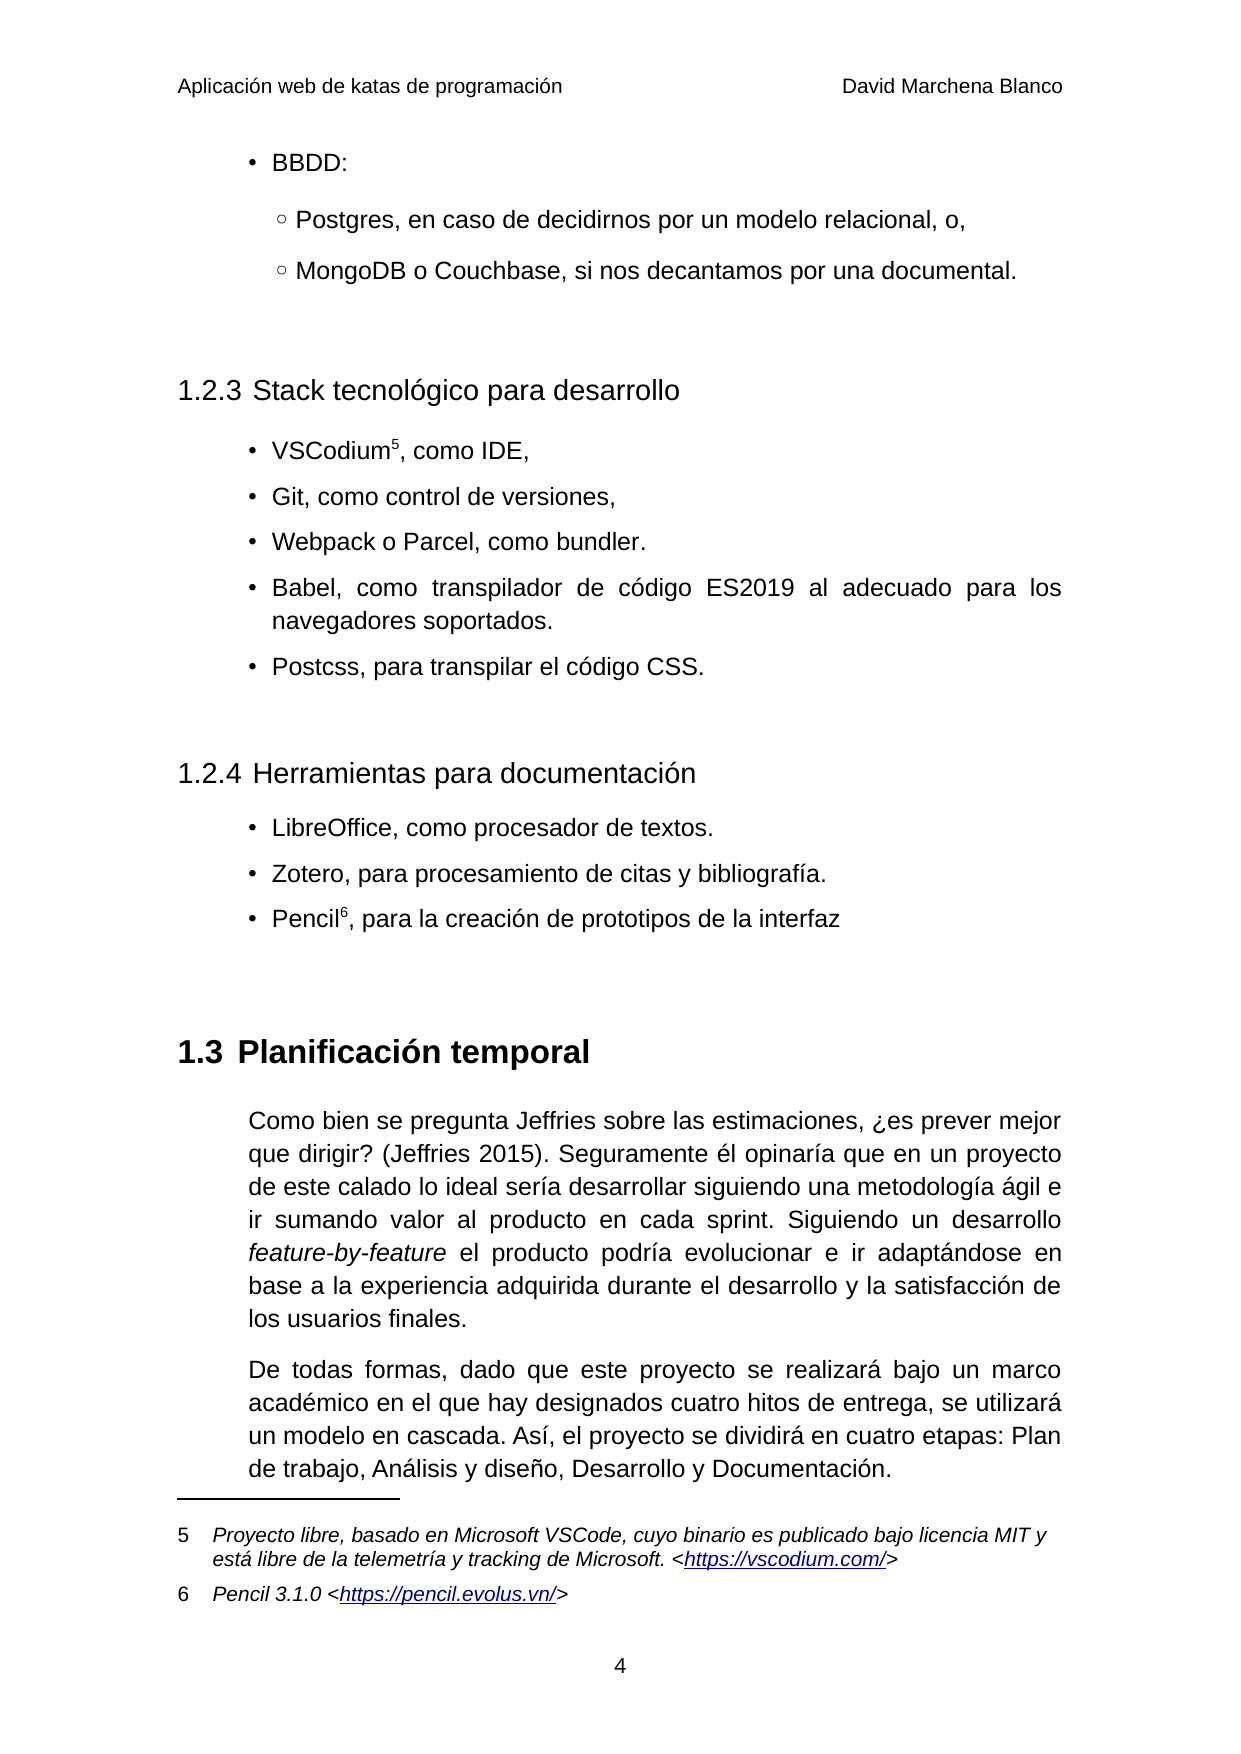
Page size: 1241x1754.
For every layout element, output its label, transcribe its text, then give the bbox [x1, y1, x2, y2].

list Postgres, en caso de decidirnos por un modelo relacional, o, [272, 205, 1063, 234]
subtitle Herramientas para documentación [177, 756, 1063, 789]
list BBDD: [248, 148, 1063, 188]
list Pencil 3.1.0 <https://pencil.evolus.vn/> [177, 1582, 1063, 1606]
list Zotero, para procesamiento de citas y bibliografía. [248, 859, 1063, 888]
list LibreOffice, como procesador de textos. [248, 813, 1063, 842]
list Git, como control de versiones, [248, 482, 1063, 510]
subtitle Stack tecnológico para desarrollo [177, 373, 1063, 406]
list MongoDB o Couchbase, si nos decantamos por una documental. [272, 256, 1063, 297]
list Webpack o Parcel, como bundler. [248, 527, 1063, 556]
list Proyecto libre, basado en Microsoft VSCode, cuyo binario es publicado bajo licencia MIT y está libre de la telemetría y tracking de Microsoft. <https://vscodium.com/> [177, 1523, 1063, 1571]
list Babel, como transpilador de código ES2019 al adecuado para los navegadores soportados. [248, 573, 1063, 635]
text Como bien se pregunta Jeffries sobre las estimaciones, ¿es prever mejor que dirigir? (Jeffries 2015). Seguramente él opinaría que en un proyecto de este calado lo ideal sería desarrollar siguiendo una metodología ágil e ir sumando valor al producto en cada sprint. Siguiendo un desarrollo feature-by-feature el producto podría evolucionar e ir adaptándose en base a la experiencia adquirida durante el desarrollo y la satisfacción de los usuarios finales. [177, 1106, 1063, 1333]
text De todas formas, dado que este proyecto se realizará bajo un marco académico en el que hay designados cuatro hitos de entrega, se utilizará un modelo en cascada. Así, el proyecto se dividirá en cuatro etapas: Plan de trabajo, Análisis y diseño, Desarrollo y Documentación. [177, 1355, 1063, 1483]
list Pencil, para la creación de prototipos de la interfaz [248, 904, 1063, 945]
list VSCodium, como IDE, [248, 436, 1063, 465]
subtitle Planificación temporal [177, 1033, 1063, 1071]
list Postcss, para transpilar el código CSS. [248, 651, 1063, 692]
